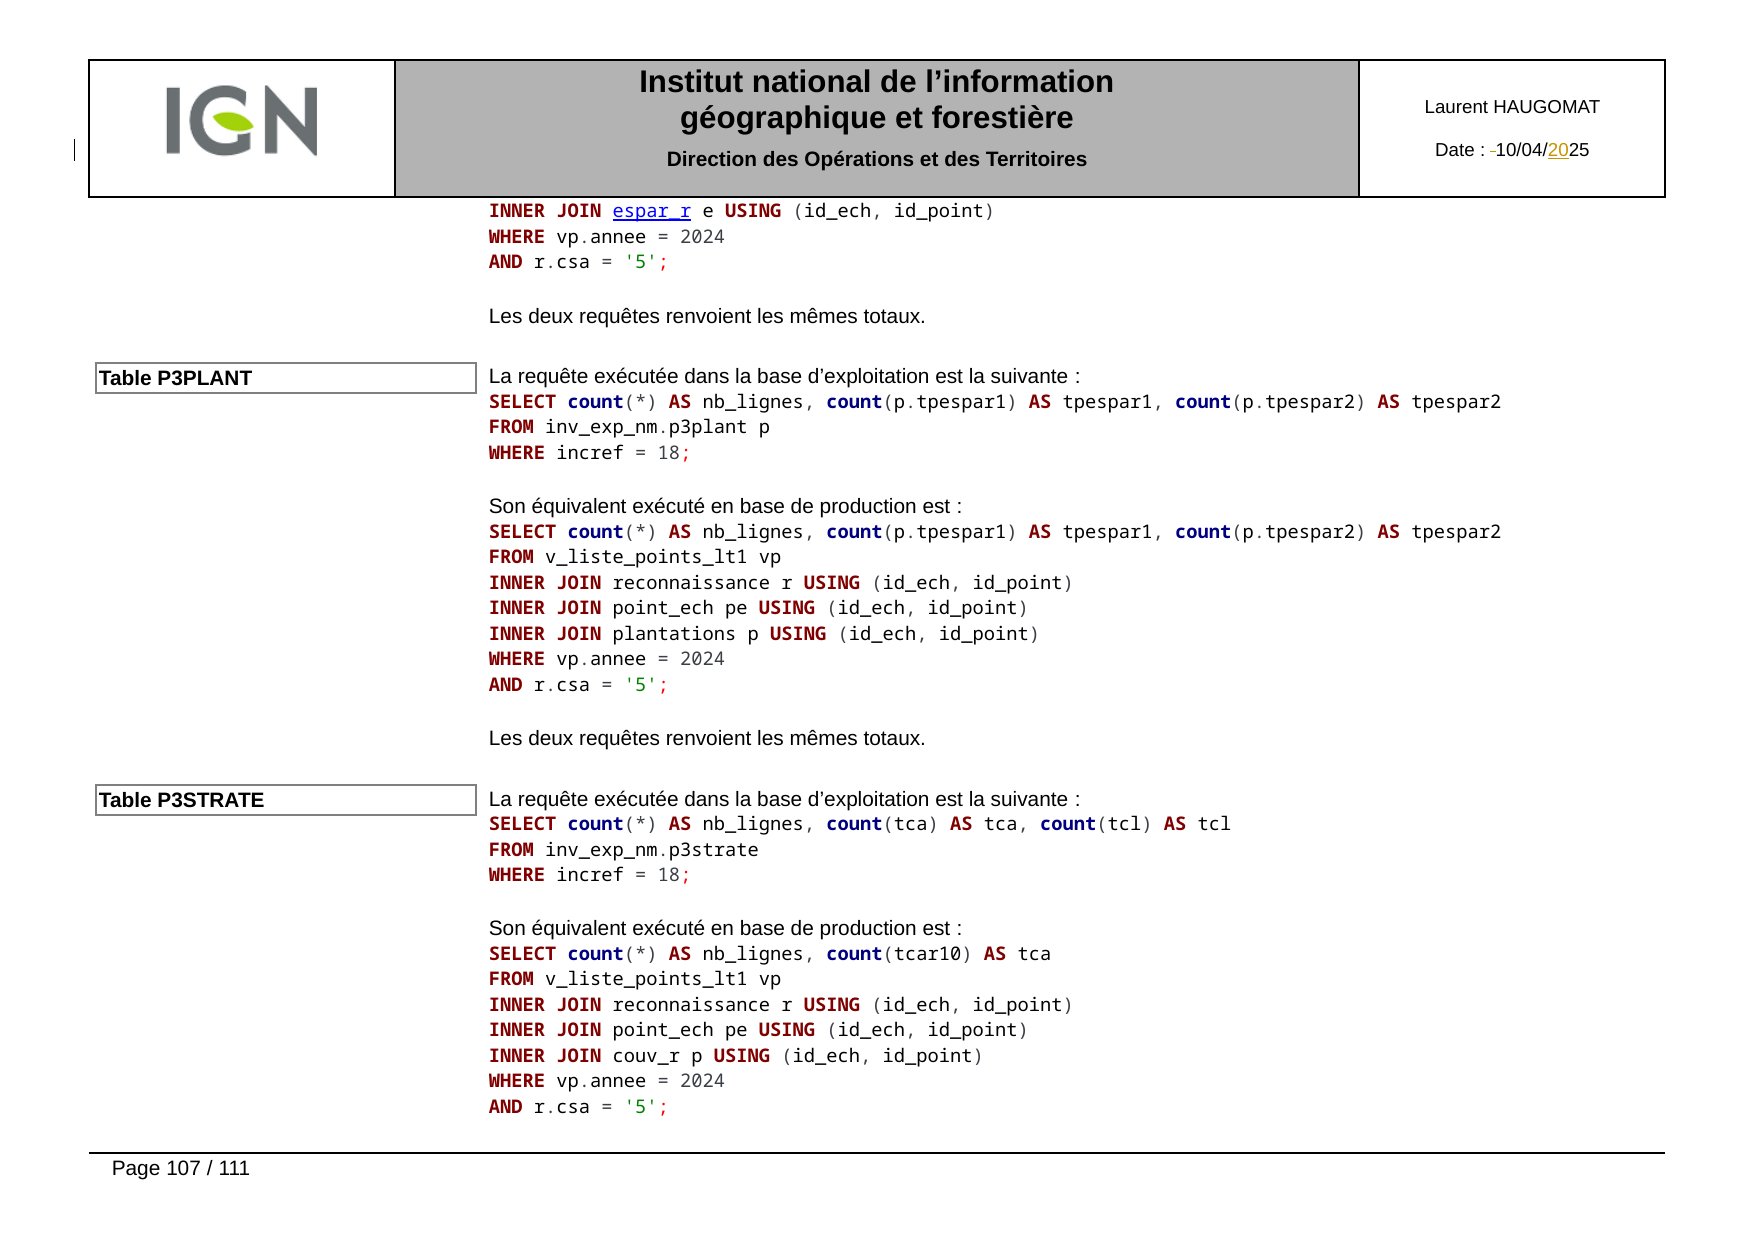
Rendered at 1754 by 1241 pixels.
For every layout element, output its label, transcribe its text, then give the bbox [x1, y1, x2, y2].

table_cell La requête exécutée dans la base d’exploitation est la suivante : SELECT count(*) AS nb_lignes, count(p.tpespar1) AS tpespar1, count(p.tpespar2) AS tpespar2 FROM inv_exp_nm.p3plant p WHERE incref = 18; Son équivalent exécuté en base de production est : SELECT count(*) AS nb_lignes, count(p.tpespar1) AS tpespar1, count(p.tpespar2) AS tpespar2 FROM v_liste_points_lt1 vp INNER JOIN reconnaissance r USING (id_ech, id_point) INNER JOIN point_ech pe USING (id_ech, id_point) INNER JOIN plantations p USING (id_ech, id_point) WHERE vp.annee = 2024 AND r.csa = '5'; Les deux requêtes renvoient les mêmes totaux. [483, 361, 1665, 783]
table_cell INNER JOIN espar_r e USING (id_ech, id_point) WHERE vp.annee = 2024 AND r.csa = '5'; Les deux requêtes renvoient les mêmes totaux. [483, 198, 1665, 361]
table_cell La requête exécutée dans la base d’exploitation est la suivante : SELECT count(*) AS nb_lignes, count(tca) AS tca, count(tcl) AS tcl FROM inv_exp_nm.p3strate WHERE incref = 18; Son équivalent exécuté en base de production est : SELECT count(*) AS nb_lignes, count(tcar10) AS tca FROM v_liste_points_lt1 vp INNER JOIN reconnaissance r USING (id_ech, id_point) INNER JOIN point_ech pe USING (id_ech, id_point) INNER JOIN couv_r p USING (id_ech, id_point) WHERE vp.annee = 2024 AND r.csa = '5'; [483, 783, 1665, 1150]
picture [141, 62, 343, 180]
table_cell Table P3STRATE [89, 783, 483, 1150]
table_cell Table P3PLANT [89, 361, 483, 783]
table_cell [89, 198, 483, 361]
